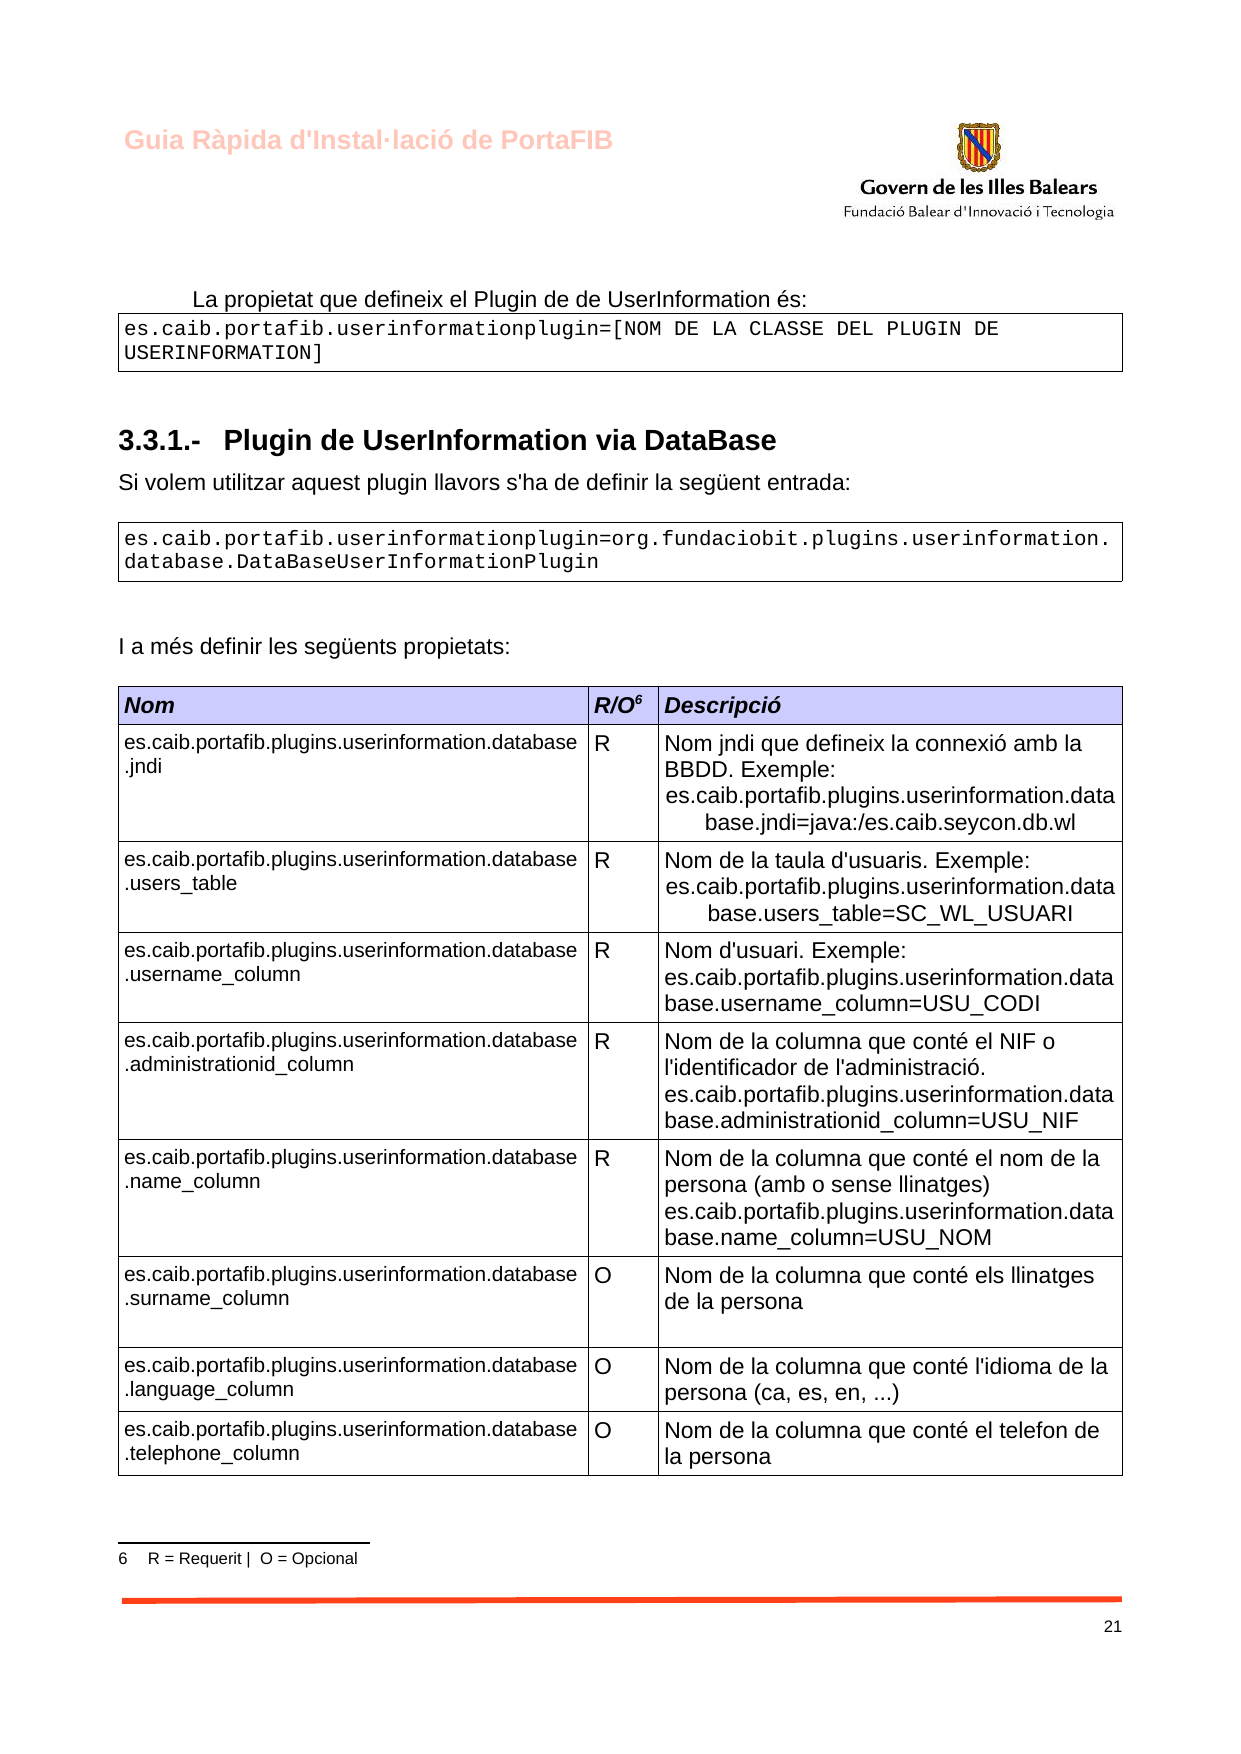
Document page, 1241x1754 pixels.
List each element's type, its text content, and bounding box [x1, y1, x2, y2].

table_cell Nom de la columna que conté el telefon de la persona [659, 1412, 1122, 1475]
table_header es.caib.portafib.userinformationplugin=[NOM DE LA CLASSE DEL PLUGIN DE USERINFORMATION] [119, 314, 1122, 371]
table_cell Nom de la taula d'usuaris. Exemple: es.caib.portafib.plugins.userinformation.database.users_table=SC_WL_USUARI [659, 842, 1122, 932]
table_header Nom [119, 687, 588, 724]
table_cell es.caib.portafib.plugins.userinformation.database.username_column [119, 933, 588, 1022]
table_cell Nom jndi que defineix la connexió amb la BBDD. Exemple: es.caib.portafib.plugins.userinformation.database.jndi=java:/es.caib.seycon.db.wl [659, 725, 1122, 841]
table_cell es.caib.portafib.plugins.userinformation.database.jndi [119, 725, 588, 841]
table_cell Nom de la columna que conté l'idioma de la persona (ca, es, en, ...) [659, 1348, 1122, 1411]
table_header R/O [589, 687, 658, 724]
table_cell Nom d'usuari. Exemple: es.caib.portafib.plugins.userinformation.database.username_column=USU_CODI [659, 933, 1122, 1022]
table_cell Nom de la columna que conté els llinatges de la persona [659, 1257, 1122, 1347]
table_cell R [589, 1140, 658, 1256]
table_cell R [589, 1023, 658, 1139]
table_cell es.caib.portafib.plugins.userinformation.database.administrationid_column [119, 1023, 588, 1139]
table_cell Nom de la columna que conté el NIF o l'identificador de l'administració. es.caib.portafib.plugins.userinformation.database.administrationid_column=USU_NIF [659, 1023, 1122, 1139]
table_cell es.caib.portafib.plugins.userinformation.database.surname_column [119, 1257, 588, 1347]
table_cell Nom de la columna que conté el nom de la persona (amb o sense llinatges) es.caib.portafib.plugins.userinformation.database.name_column=USU_NOM [659, 1140, 1122, 1256]
table_header es.caib.portafib.userinformationplugin=org.fundaciobit.plugins.userinformation.database.DataBaseUserInformationPlugin [119, 523, 1122, 581]
table_cell O [589, 1257, 658, 1347]
picture [840, 123, 1117, 220]
table_cell es.caib.portafib.plugins.userinformation.database.language_column [119, 1348, 588, 1411]
table_cell R [589, 933, 658, 1022]
text I a més definir les següents propietats: [118, 633, 1122, 660]
table_cell O [589, 1412, 658, 1475]
table_cell O [589, 1348, 658, 1411]
table_cell es.caib.portafib.plugins.userinformation.database.name_column [119, 1140, 588, 1256]
table_cell es.caib.portafib.plugins.userinformation.database.telephone_column [119, 1412, 588, 1475]
text Si volem utilitzar aquest plugin llavors s'ha de definir la següent entrada: [118, 469, 1122, 495]
table_cell R [589, 842, 658, 932]
table_cell R [589, 725, 658, 841]
table_header Descripció [659, 687, 1122, 724]
text La propietat que defineix el Plugin de de UserInformation és: [118, 286, 1122, 313]
table_cell es.caib.portafib.plugins.userinformation.database.users_table [119, 842, 588, 932]
subtitle Plugin de UserInformation via DataBase [118, 423, 1122, 456]
